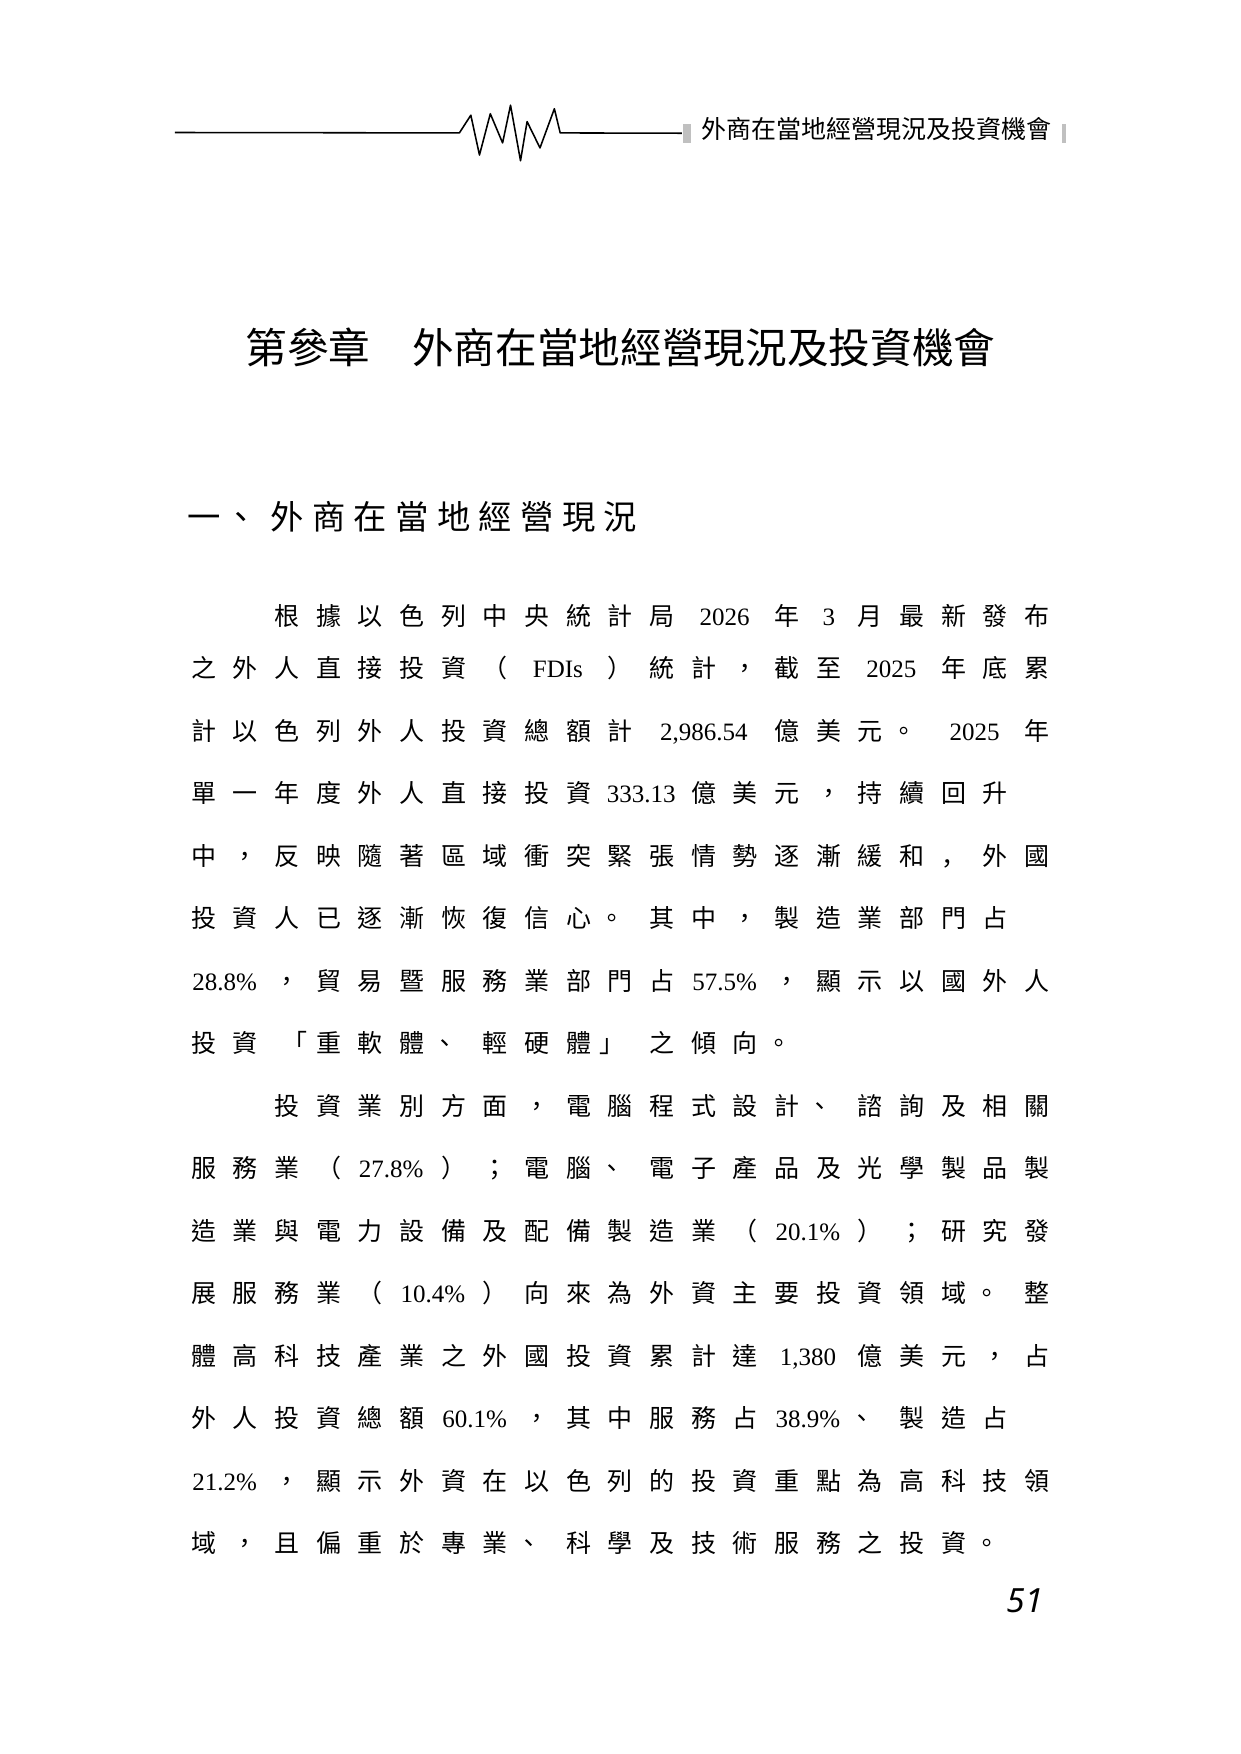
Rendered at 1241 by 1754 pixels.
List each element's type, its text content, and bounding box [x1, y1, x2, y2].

text 第參章 外商在當地經營現況及投資機會 [183, 304, 1058, 366]
text 投資業別方面，電腦程式設計、諮詢及相關服務業（27.8%）；電腦、電子產品及光學製品製造業與電力設備及配備製造業（20.1%）；研究發展服務業（10.4%）向來為外資主要投資領域。整體高科技產業之外國投資累計達1,380億美元，占外人投資總額60.1%，其中服務占38.9%、製造占21.2%，顯示外資在以色列的投資重點為高科技領域，且偏重於專業、科學及技術服務之投資。 [183, 1063, 1058, 1563]
text 根據以色列中央統計局2026年3月最新發布之外人直接投資（FDIs）統計，截至2025年底累計以色列外人投資總額計2,986.54億美元。2025年單一年度外人直接投資333.13億美元，持續回升中，反映隨著區域衝突緊張情勢逐漸緩和，外國投資人已逐漸恢復信心。其中，製造業部門占28.8%，貿易暨服務業部門占57.5%，顯示以國外人投資「重軟體、輕硬體」之傾向。 [183, 563, 1058, 1063]
text 一、外商在當地經營現況 [183, 473, 1058, 536]
